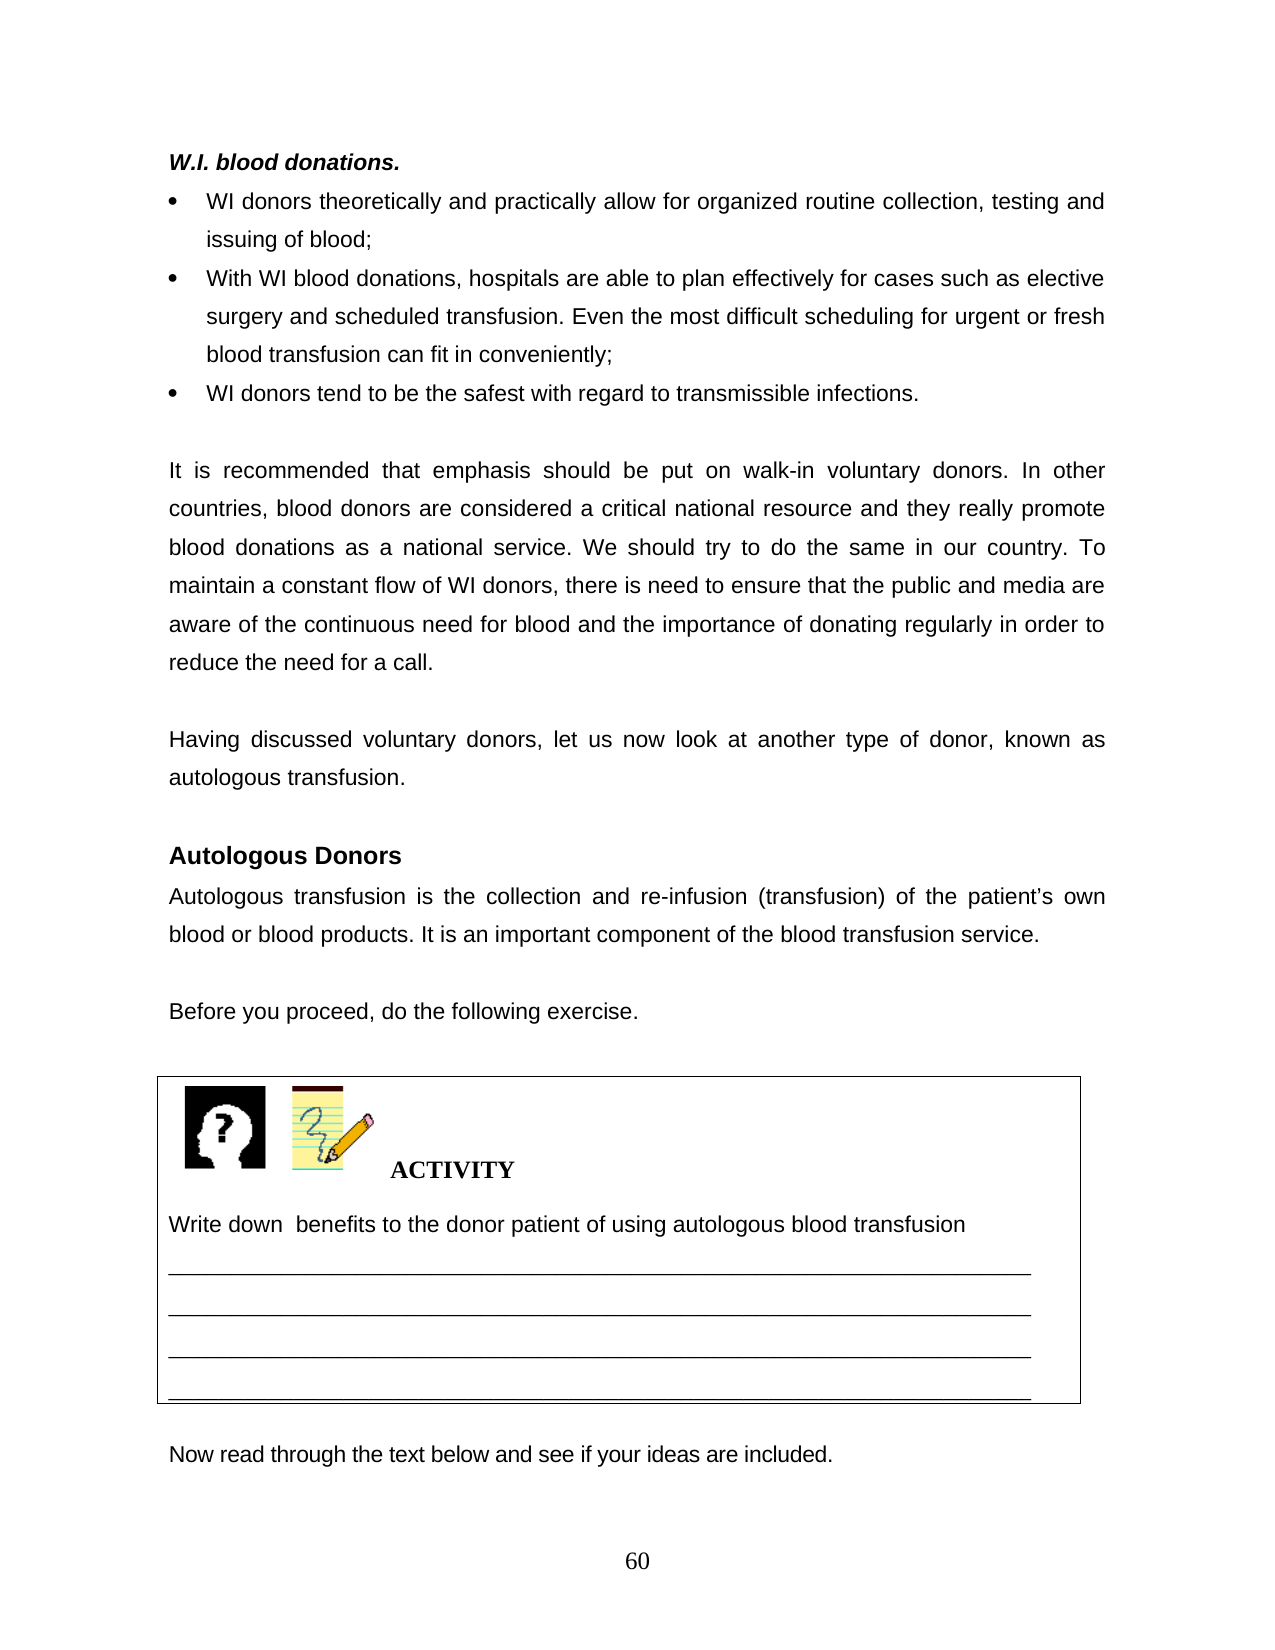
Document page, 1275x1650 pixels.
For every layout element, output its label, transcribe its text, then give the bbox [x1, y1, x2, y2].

text Now read through the text below and see if your ideas are included. [169, 1442, 1106, 1468]
text Before you proceed, do the following exercise. [169, 999, 1106, 1025]
table_header ACTIVITY Write down benefits to the donor patient of using autologous blood transfusion _____________________________________________________________________ _____________________________________________________________________ _____________________________________________________________________ _____________________________________________________________________ [158, 1077, 1080, 1402]
list WI donors theoretically and practically allow for organized routine collection, testing and issuing of blood; [169, 188, 1106, 252]
text W.I. blood donations. [169, 150, 1106, 176]
list With WI blood donations, hospitals are able to plan effectively for cases such as elective surgery and scheduled transfusion. Even the most difficult scheduling for urgent or fresh blood transfusion can fit in conveniently; [169, 265, 1106, 368]
text Autologous Donors [169, 842, 1106, 870]
text Autologous transfusion is the collection and re-infusion (transfusion) of the patient’s own blood or blood products. It is an important component of the blood transfusion service. [169, 884, 1106, 948]
text It is recommended that emphasis should be put on walk-in voluntary donors. In other countries, blood donors are considered a critical national resource and they really promote blood donations as a national service. We should try to do the same in our country. To maintain a constant flow of WI donors, there is need to ensure that the public and media are aware of the continuous need for blood and the importance of donating regularly in order to reduce the need for a call. [169, 457, 1106, 675]
picture [184, 1086, 374, 1170]
list WI donors tend to be the safest with regard to transmissible infections. [169, 381, 1106, 406]
text Having discussed voluntary donors, let us now look at another type of donor, known as autologous transfusion. [169, 727, 1106, 791]
